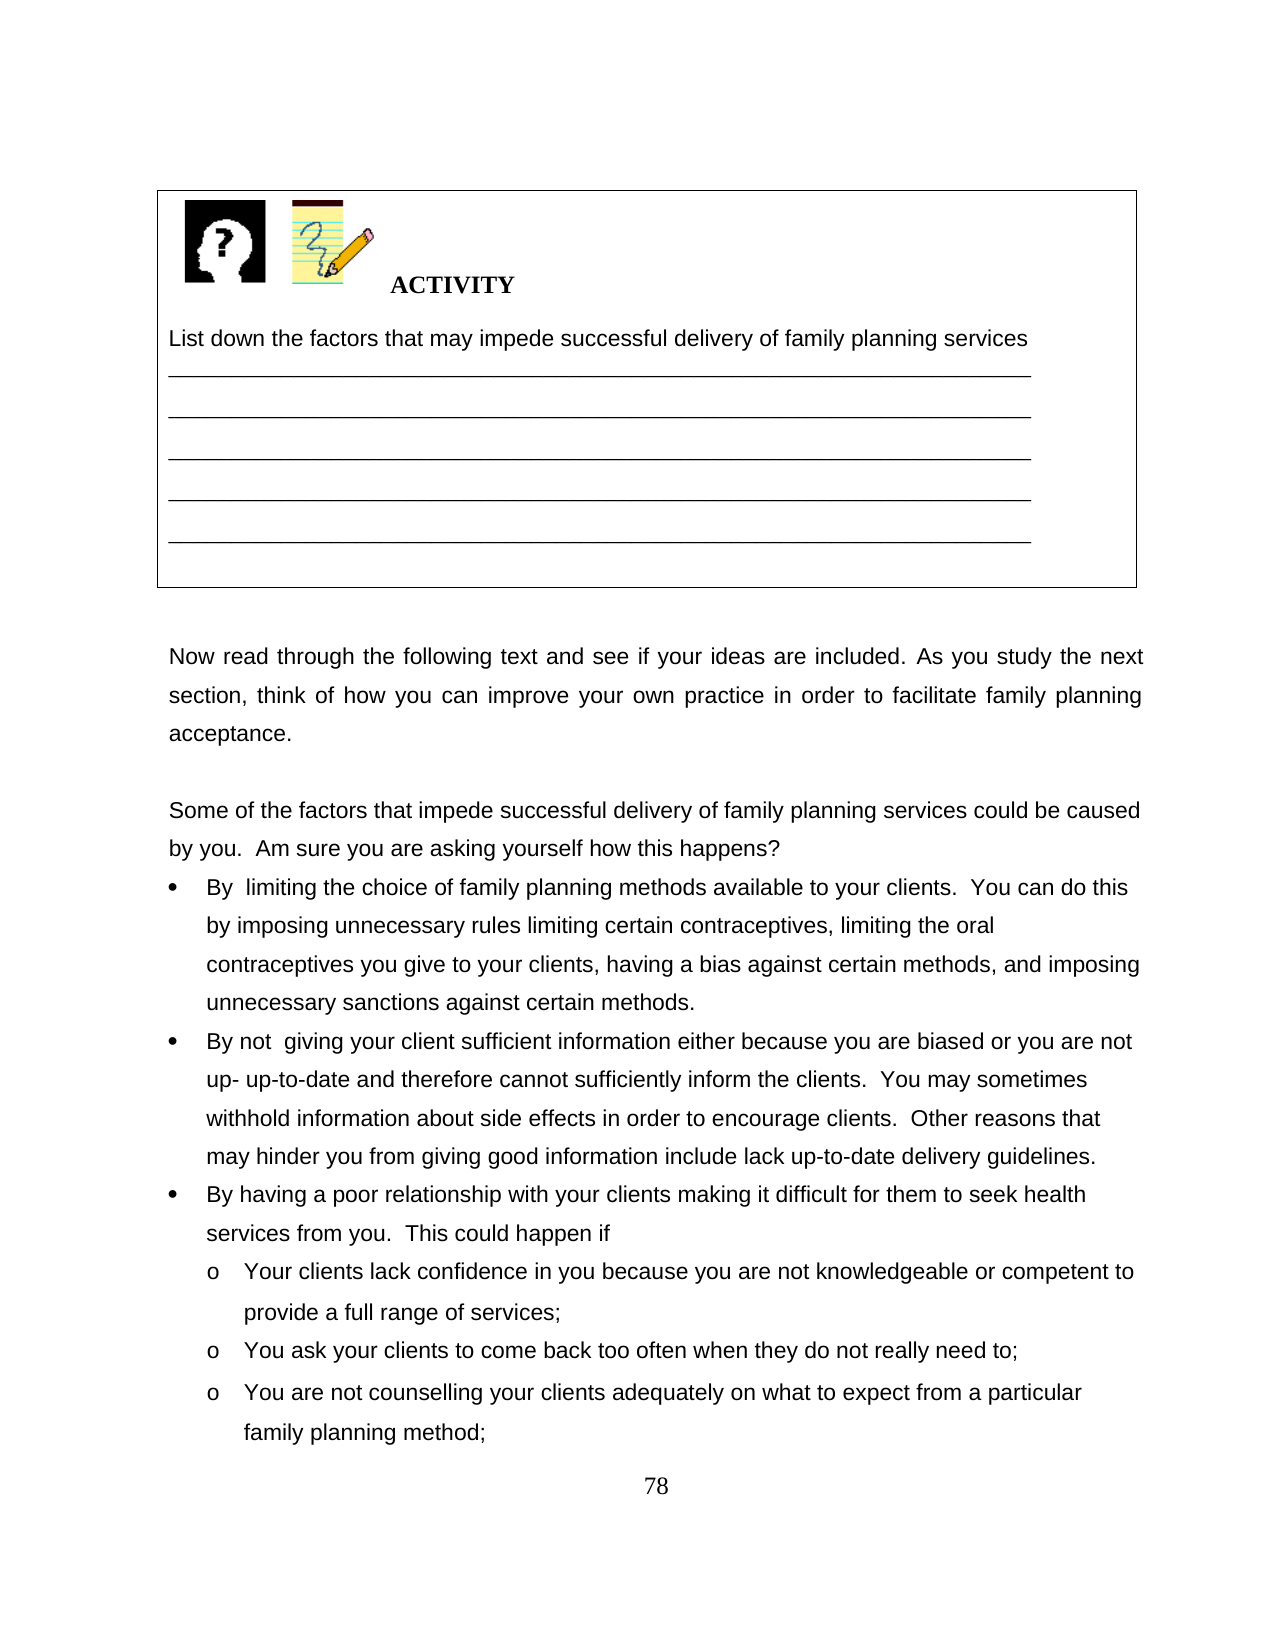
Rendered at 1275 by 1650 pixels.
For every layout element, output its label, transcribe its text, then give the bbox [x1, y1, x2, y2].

picture [184, 200, 374, 284]
list Your clients lack confidence in you because you are not knowledgeable or competent to provide a full range of services; [206, 1259, 1144, 1325]
list You are not counselling your clients adequately on what to expect from a particular family planning method; [206, 1379, 1144, 1445]
text Now read through the following text and see if your ideas are included. As you study the next section, think of how you can improve your own practice in order to facilitate family planning acceptance. [169, 644, 1144, 746]
list By not giving your client sufficient information either because you are biased or you are not up- up-to-date and therefore cannot sufficiently inform the clients. You may sometimes withhold information about side effects in order to encourage clients. Other reasons that may hinder you from giving good information include lack up-to-date delivery guidelines. [169, 1028, 1144, 1169]
table_header ACTIVITY List down the factors that may impede successful delivery of family planning services _____________________________________________________________________ _____________________________________________________________________ _____________________________________________________________________ _____________________________________________________________________ _____________________________________________________________________ [158, 191, 1136, 587]
text Some of the factors that impede successful delivery of family planning services could be caused by you. Am sure you are asking yourself how this happens? [169, 798, 1144, 862]
list By limiting the choice of family planning methods available to your clients. You can do this by imposing unnecessary rules limiting certain contraceptives, limiting the oral contraceptives you give to your clients, having a bias against certain methods, and imposing unnecessary sanctions against certain methods. [169, 874, 1144, 1016]
list You ask your clients to come back too often when they do not really need to; [206, 1338, 1144, 1365]
list By having a poor relationship with your clients making it difficult for them to seek health services from you. This could happen if [169, 1182, 1144, 1246]
